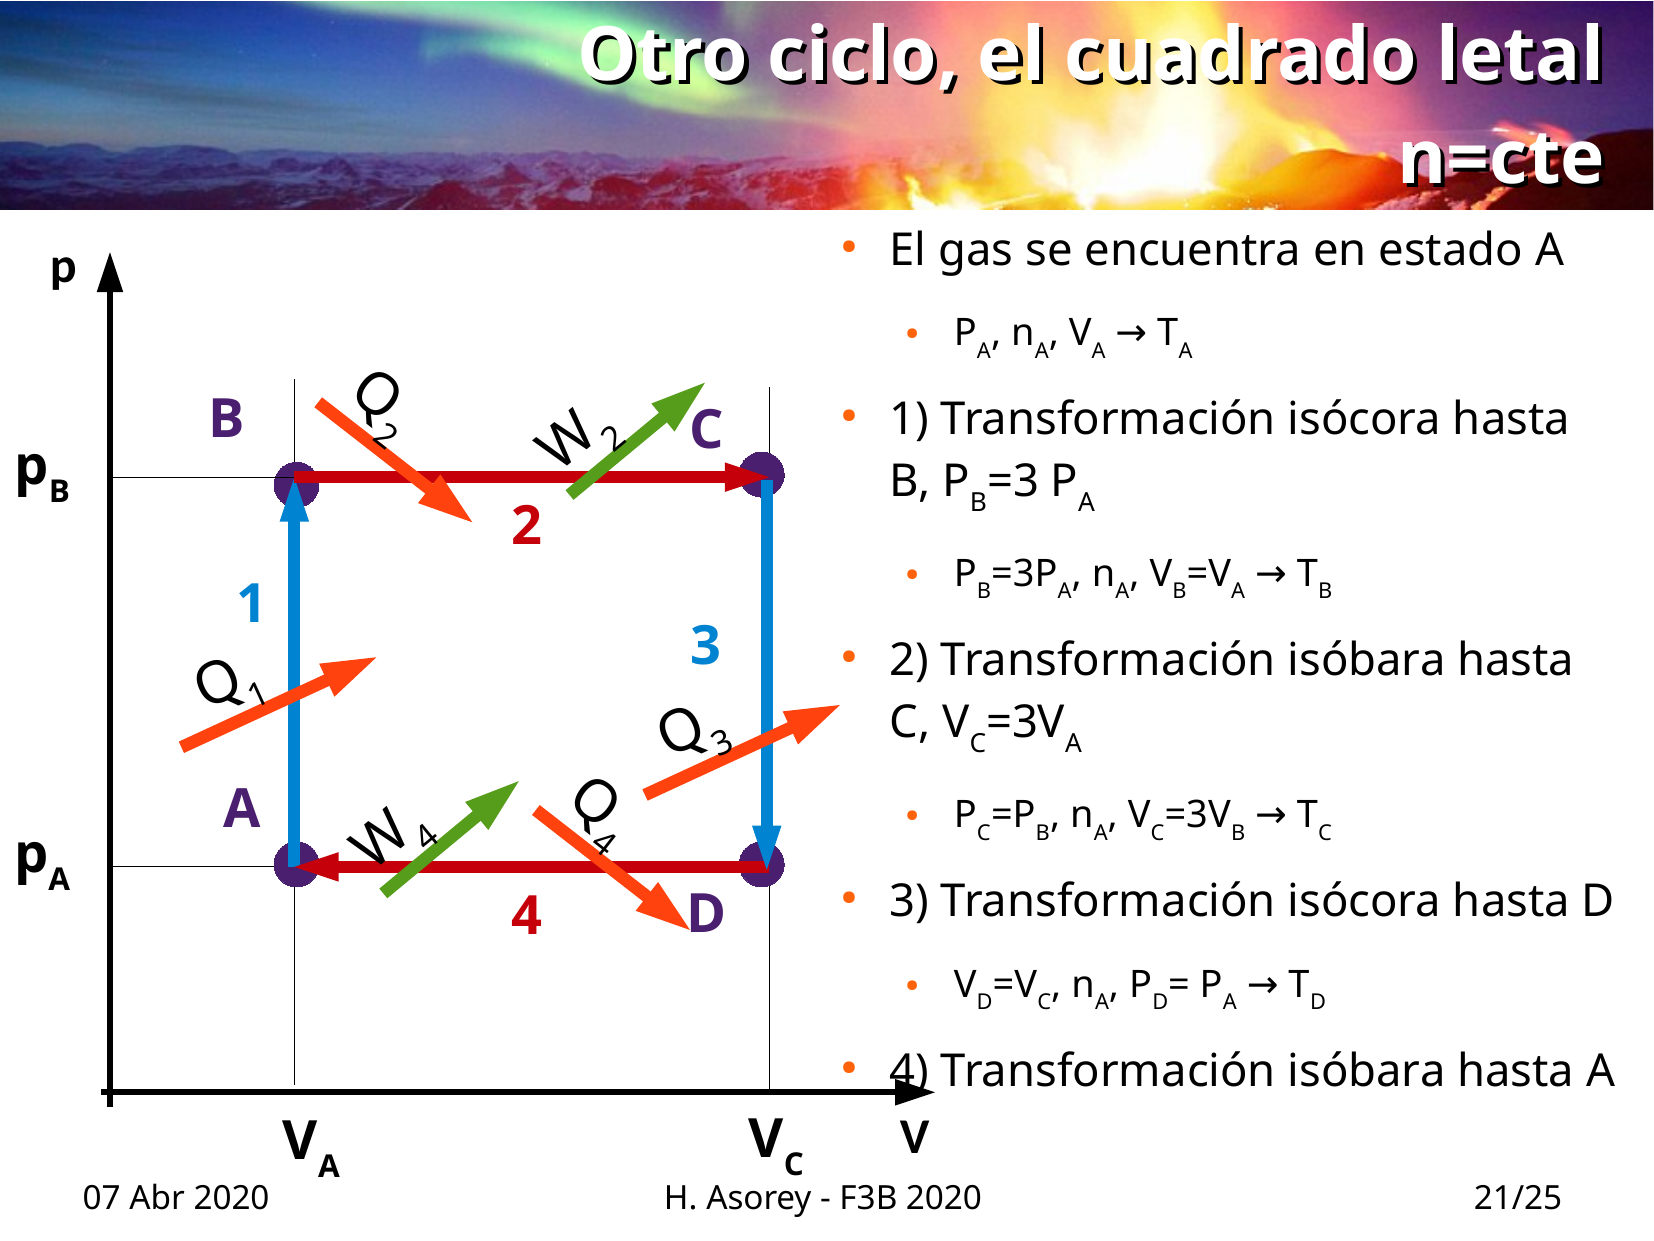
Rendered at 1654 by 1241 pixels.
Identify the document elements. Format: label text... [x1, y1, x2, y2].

text_box [300, 842, 318, 864]
text_box [274, 478, 293, 505]
text_box [741, 846, 785, 887]
text_box A [199, 762, 285, 851]
text_box 1 [208, 557, 295, 646]
text_box [297, 483, 319, 506]
text_box p [34, 237, 92, 314]
text_box VC [708, 1092, 845, 1186]
text_box [740, 452, 785, 494]
picture [0, 1, 1654, 210]
text_box [274, 843, 317, 887]
text_box C [664, 382, 750, 471]
text_box 4 [484, 868, 570, 958]
text_box pB [0, 418, 110, 513]
text_box [743, 481, 761, 498]
title Otro ciclo, el cuadrado letal n=cte [45, 11, 1606, 195]
text_box V [885, 1117, 945, 1186]
list El gas se encuentra en estado A PA, nA, VA → TA 1) Transformación isócora hasta B, PB=3 PA PB=3PA, nA, VB=VA → TB 2) Transformación isóbara hasta C, VC=3VA PC=PB, nA, VC=3VB → TC 3) Transformación isócora hasta D VD=VC, nA, PD= PA → TD 4) Transformación isóbara hasta A [825, 216, 1621, 1117]
text_box pA [0, 807, 110, 901]
text_box 2 [484, 479, 570, 568]
text_box [739, 842, 763, 861]
text_box VA [243, 1093, 380, 1188]
text_box [275, 462, 315, 477]
text_box 3 [663, 598, 750, 688]
text_box B [184, 372, 270, 461]
text_box D [664, 873, 750, 956]
